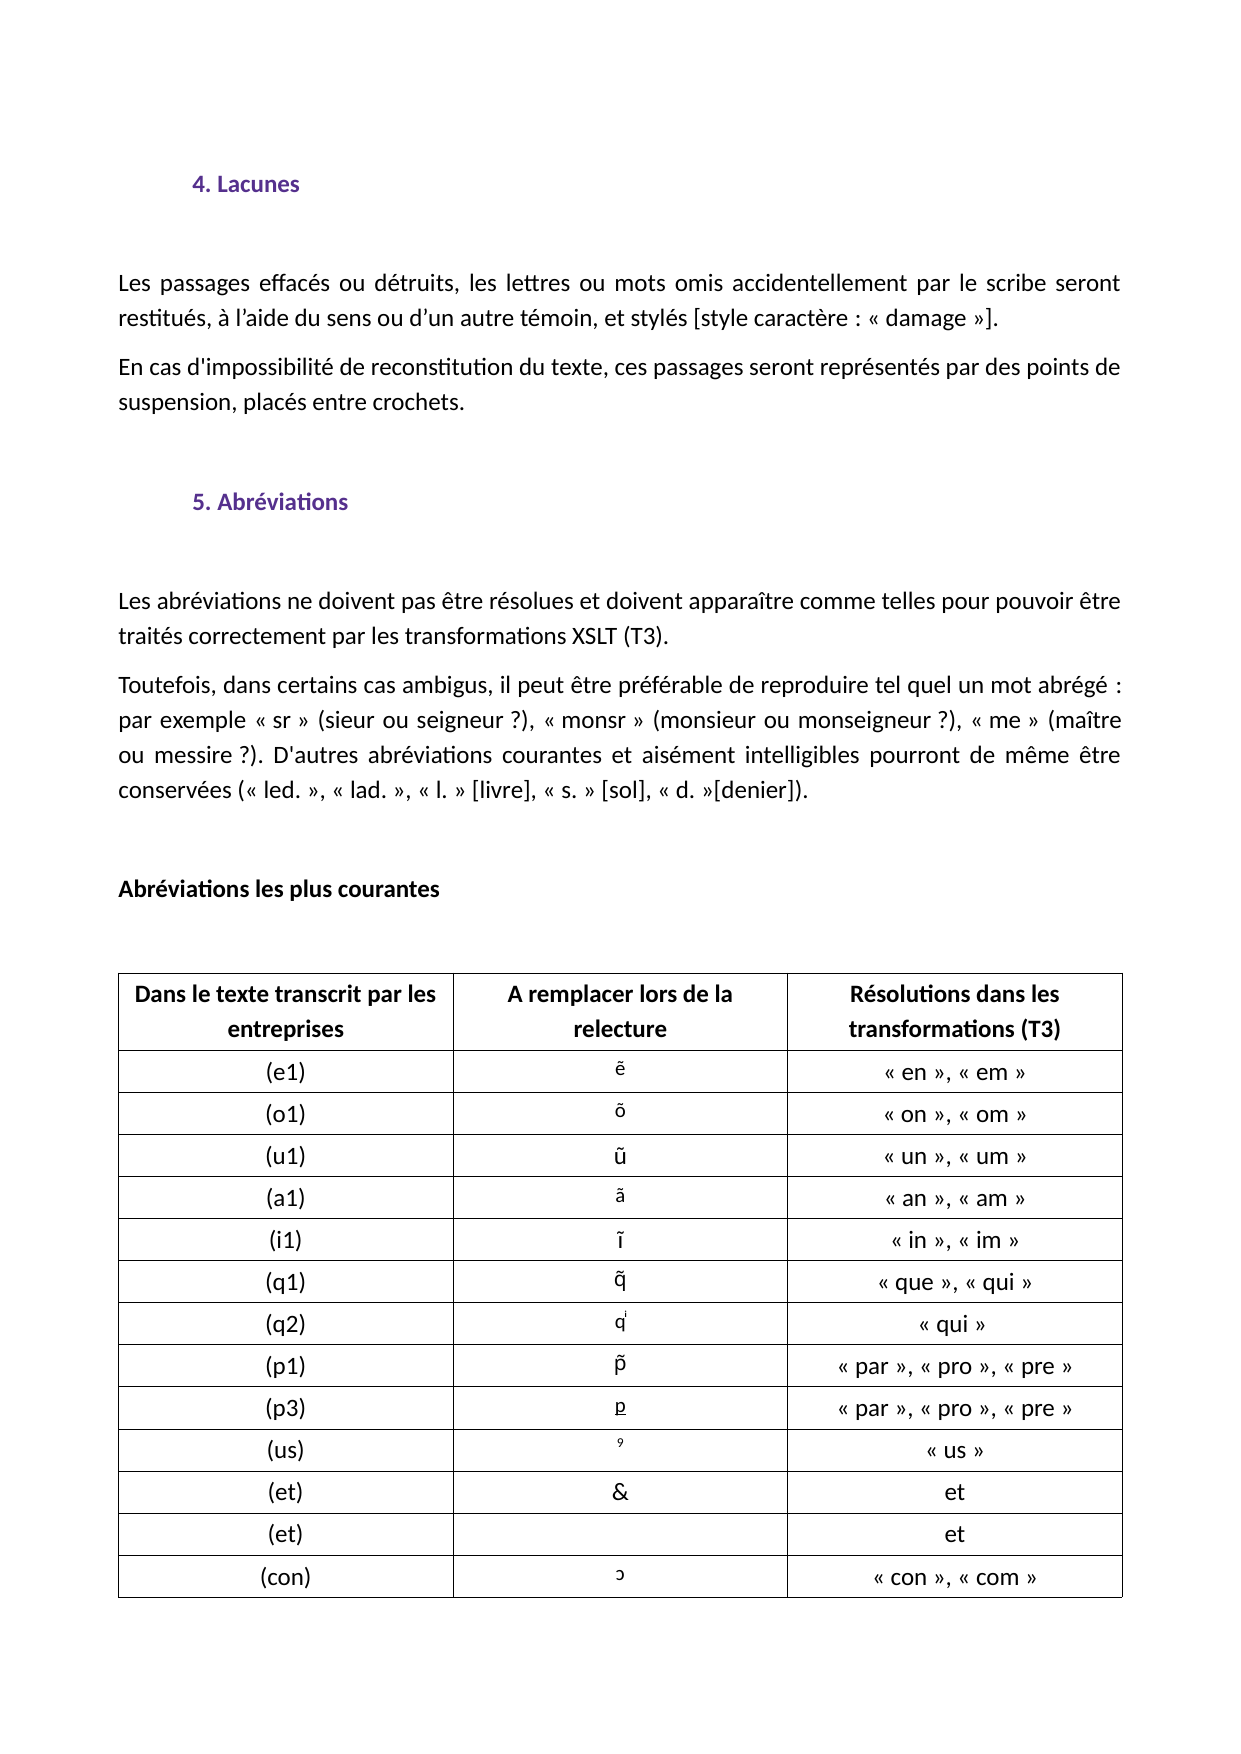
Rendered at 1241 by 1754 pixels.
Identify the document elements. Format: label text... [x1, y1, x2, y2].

text 5. Abréviations [118, 486, 1122, 516]
table_cell [454, 1514, 787, 1555]
table_cell õ [454, 1093, 787, 1134]
table_cell « con », « com » [788, 1556, 1122, 1597]
text En cas d'impossibilité de reconstitution du texte, ces passages seront représentés par des points de suspension, placés entre crochets. [118, 351, 1122, 417]
table_cell (us) [119, 1430, 453, 1471]
table_cell « an », « am » [788, 1177, 1122, 1218]
table_cell (con) [119, 1556, 453, 1597]
table_cell « par », « pro », « pre » [788, 1345, 1122, 1386]
table_cell & [454, 1472, 787, 1513]
table_cell « en », « em » [788, 1051, 1122, 1092]
table_cell (q2) [119, 1303, 453, 1344]
text Les passages effacés ou détruits, les lettres ou mots omis accidentellement par le scribe seront restitués, à l’aide du sens ou d’un autre témoin, et stylés [style caractère : « damage »]. [118, 267, 1122, 332]
text Toutefois, dans certains cas ambigus, il peut être préférable de reproduire tel quel un mot abrégé : par exemple « sr » (sieur ou seigneur ?), « monsr » (monsieur ou monseigneur ?), « me » (maître ou messire ?). D'autres abréviations courantes et aisément intelligibles pourront de même être conservées (« led. », « lad. », « l. » [livre], « s. » [sol], « d. »[denier]). [118, 669, 1122, 805]
table_header Dans le texte transcrit par les entreprises [119, 974, 453, 1050]
table_cell ĩ [454, 1219, 787, 1260]
table_cell (p1) [119, 1345, 453, 1386]
table_cell ẽ [454, 1051, 787, 1092]
table_cell (p3) [119, 1387, 453, 1428]
table_cell (e1) [119, 1051, 453, 1092]
table_cell « par », « pro », « pre » [788, 1387, 1122, 1428]
table_cell p [454, 1387, 787, 1428]
table_cell (q1) [119, 1261, 453, 1302]
table_cell « qui » [788, 1303, 1122, 1344]
table_cell « que », « qui » [788, 1261, 1122, 1302]
table_cell ũ [454, 1135, 787, 1176]
table_cell « un », « um » [788, 1135, 1122, 1176]
table_cell ã [454, 1177, 787, 1218]
table_cell (a1) [119, 1177, 453, 1218]
table_cell qͥ [454, 1303, 787, 1344]
table_cell p̃ [454, 1345, 787, 1386]
table_cell et [788, 1472, 1122, 1513]
table_cell (i1) [119, 1219, 453, 1260]
table_cell (u1) [119, 1135, 453, 1176]
table_cell q̃ [454, 1261, 787, 1302]
table_header A remplacer lors de la relecture [454, 974, 787, 1050]
table_cell ↄ [454, 1556, 787, 1597]
table_header Résolutions dans les transformations (T3) [788, 974, 1122, 1050]
table_cell « in », « im » [788, 1219, 1122, 1260]
table_cell 9 [454, 1430, 787, 1471]
table_cell (et) [119, 1514, 453, 1555]
table_cell (o1) [119, 1093, 453, 1134]
text Les abréviations ne doivent pas être résolues et doivent apparaître comme telles pour pouvoir être traités correctement par les transformations XSLT (T3). [118, 585, 1122, 650]
table_cell « us » [788, 1430, 1122, 1471]
table_cell (et) [119, 1472, 453, 1513]
table_cell et [788, 1514, 1122, 1555]
text Abréviations les plus courantes [118, 873, 1122, 904]
text 4. Lacunes [118, 168, 1122, 198]
table_cell « on », « om » [788, 1093, 1122, 1134]
